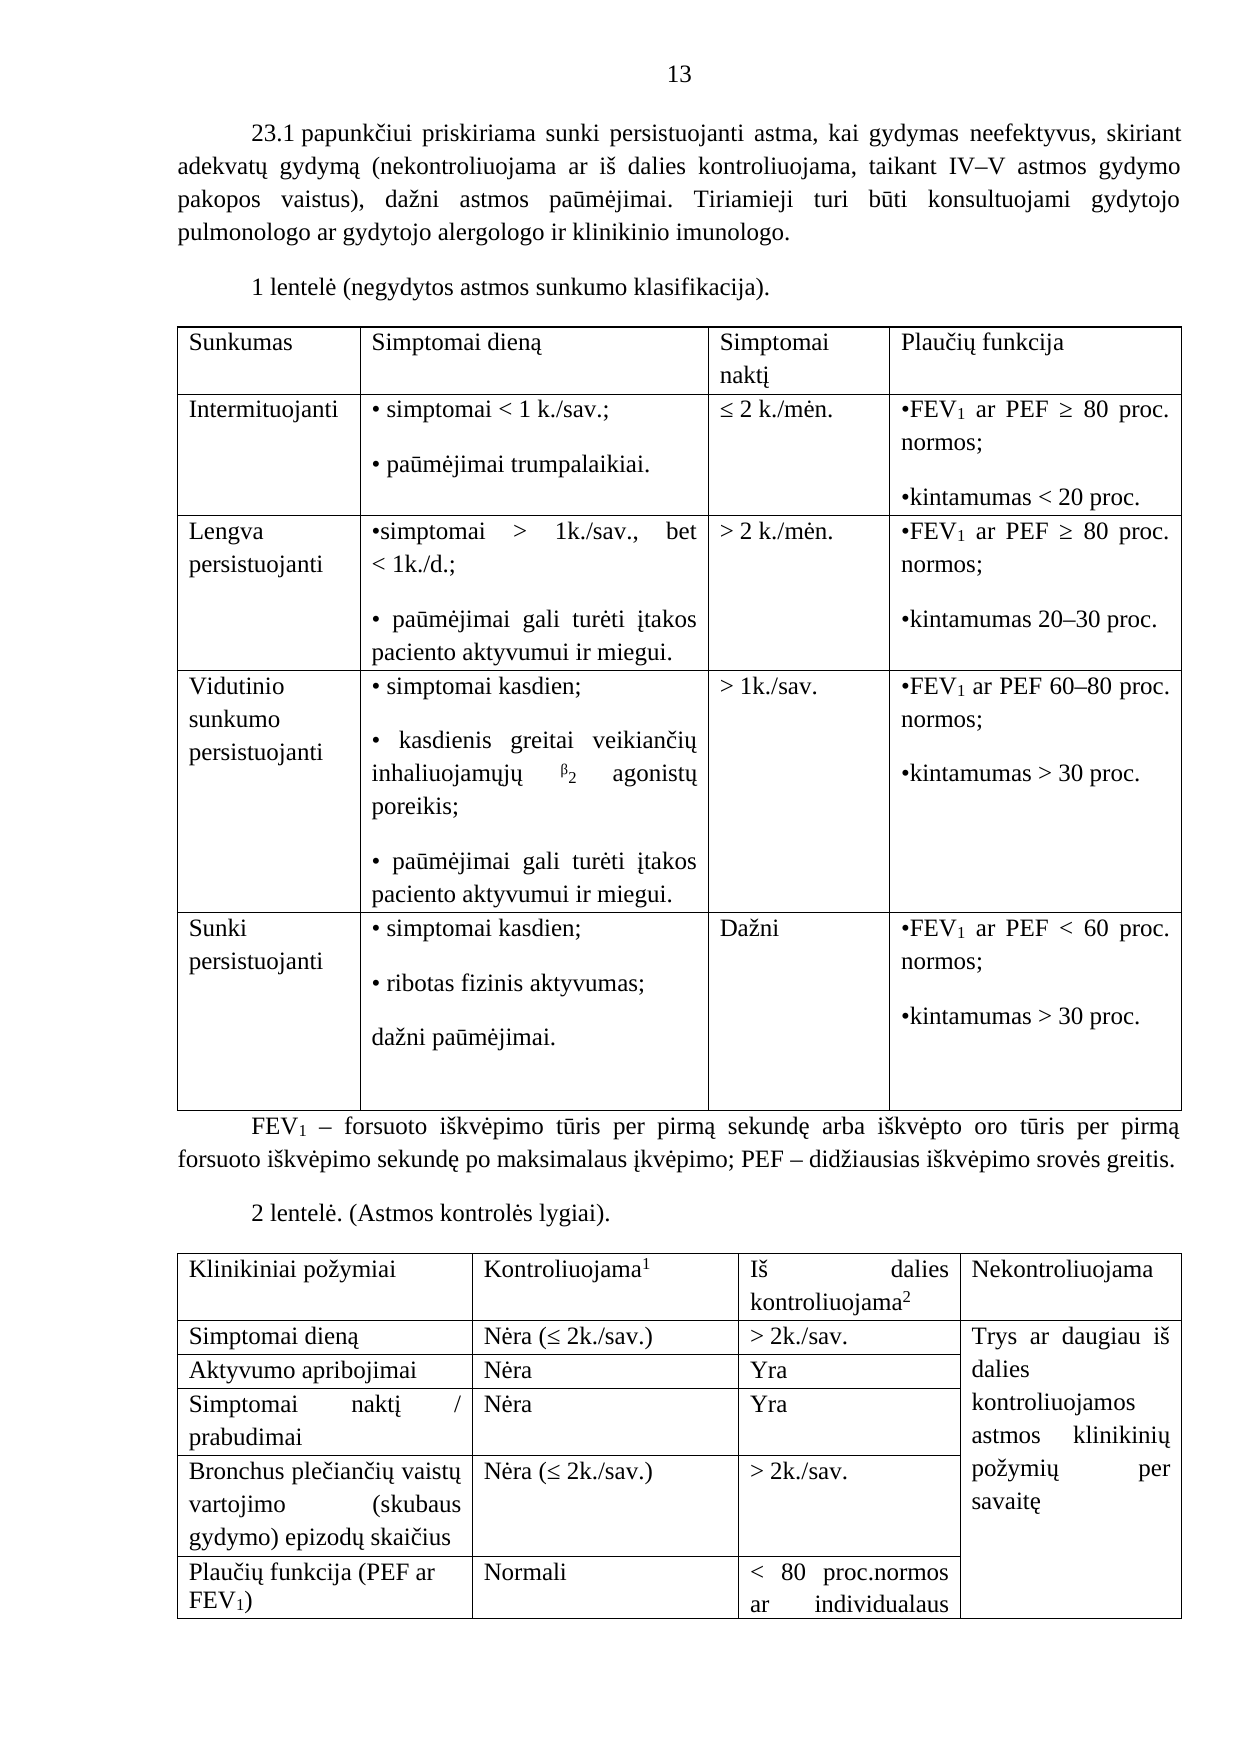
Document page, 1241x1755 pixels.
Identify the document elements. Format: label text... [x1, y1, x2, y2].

table_cell Aktyvumo apribojimai [178, 1355, 472, 1388]
table_cell Yra [739, 1355, 960, 1388]
table_cell • simptomai < 1 k./sav.; • paūmėjimai trumpalaikiai. [361, 395, 708, 515]
table_header Iš dalies kontroliuojama2 [739, 1254, 960, 1320]
table_cell Dažni [709, 913, 889, 1110]
table_header Plaučių funkcija [890, 328, 1181, 393]
table_cell < 80 proc.normos ar individualaus [739, 1557, 960, 1618]
table_cell Intermituojanti [178, 395, 360, 515]
table_cell Lengva persistuojanti [178, 516, 360, 670]
table_cell Bronchus plečiančių vaistų vartojimo (skubaus gydymo) epizodų skaičius [178, 1456, 472, 1556]
table_header Sunkumas [178, 328, 360, 393]
table_header Simptomai naktį [709, 328, 889, 393]
table_cell Simptomai dieną [178, 1321, 472, 1354]
table_cell •FEV1 ar PEF 60–80 proc. normos; •kintamumas > 30 proc. [890, 671, 1181, 912]
table_cell Nėra [473, 1389, 738, 1455]
text 1 lentelė (negydytos astmos sunkumo klasifikacija). [177, 272, 1181, 301]
table_cell Vidutinio sunkumo persistuojanti [178, 671, 360, 912]
table_header Simptomai dieną [361, 328, 708, 393]
table_cell Trys ar daugiau iš dalies kontroliuojamos astmos klinikinių požymių per savaitę [961, 1321, 1181, 1618]
table_cell Plaučių funkcija (PEF ar FEV1) [178, 1557, 472, 1618]
table_cell Nėra (≤ 2k./sav.) [473, 1456, 738, 1556]
table_cell Normali [473, 1557, 738, 1618]
table_cell Sunki persistuojanti [178, 913, 360, 1110]
table_cell Simptomai naktį / prabudimai [178, 1389, 472, 1455]
table_cell > 1k./sav. [709, 671, 889, 912]
table_cell > 2 k./mėn. [709, 516, 889, 670]
text 2 lentelė. (Astmos kontrolės lygiai). [177, 1198, 1181, 1227]
text 23.1 papunkčiui priskiriama sunki persistuojanti astma, kai gydymas neefektyvus, skiriant adekvatų gydymą (nekontroliuojama ar iš dalies kontroliuojama, taikant IV–V astmos gydymo pakopos vaistus), dažni astmos paūmėjimai. Tiriamieji turi būti konsultuojami gydytojo pulmonologo ar gydytojo alergologo ir klinikinio imunologo. [177, 118, 1181, 246]
table_cell •FEV1 ar PEF ≥ 80 proc. normos; •kintamumas < 20 proc. [890, 395, 1181, 515]
table_cell > 2k./sav. [739, 1321, 960, 1354]
table_cell •FEV1 ar PEF ≥ 80 proc. normos; •kintamumas 20–30 proc. [890, 516, 1181, 670]
table_cell • simptomai kasdien; • kasdienis greitai veikiančių inhaliuojamųjų ᵝ2 agonistų poreikis; • paūmėjimai gali turėti įtakos paciento aktyvumui ir miegui. [361, 671, 708, 912]
text FEV1 – forsuoto iškvėpimo tūris per pirmą sekundę arba iškvėpto oro tūris per pirmą forsuoto iškvėpimo sekundę po maksimalaus įkvėpimo; PEF – didžiausias iškvėpimo srovės greitis. [177, 1111, 1181, 1173]
table_cell > 2k./sav. [739, 1456, 960, 1556]
table_cell •FEV1 ar PEF < 60 proc. normos; •kintamumas > 30 proc. [890, 913, 1181, 1110]
table_header Kontroliuojama1 [473, 1254, 738, 1320]
table_cell Yra [739, 1389, 960, 1455]
table_cell ≤ 2 k./mėn. [709, 395, 889, 515]
table_cell •simptomai > 1k./sav., bet < 1k./d.; • paūmėjimai gali turėti įtakos paciento aktyvumui ir miegui. [361, 516, 708, 670]
table_header Klinikiniai požymiai [178, 1254, 472, 1320]
table_header Nekontroliuojama [961, 1254, 1181, 1320]
table_cell • simptomai kasdien; • ribotas fizinis aktyvumas; dažni paūmėjimai. [361, 913, 708, 1110]
table_cell Nėra (≤ 2k./sav.) [473, 1321, 738, 1354]
table_cell Nėra [473, 1355, 738, 1388]
